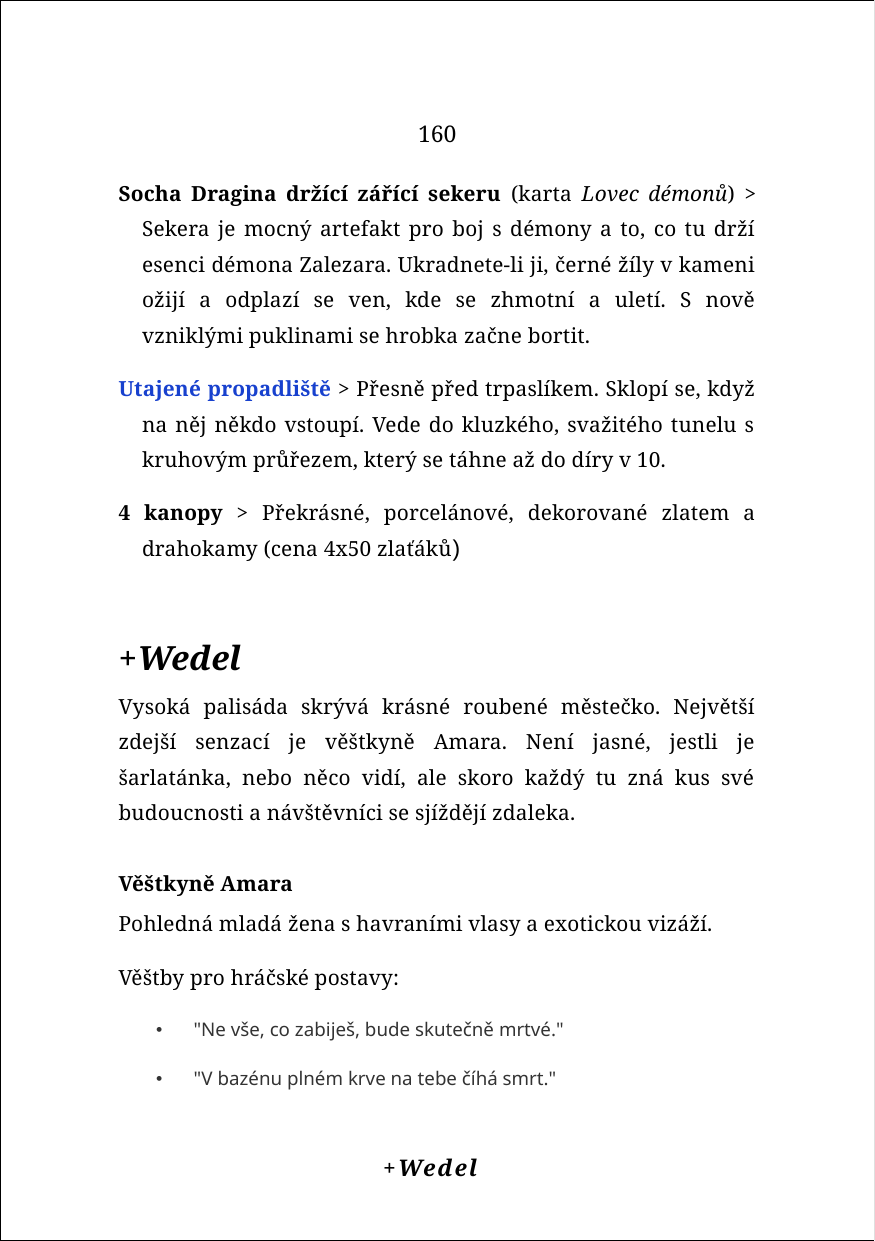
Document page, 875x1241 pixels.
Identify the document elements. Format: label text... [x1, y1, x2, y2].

text Socha Dragina držící zářící sekeru (karta Lovec démonů) > Sekera je mocný artefakt pro boj s démony a to, co tu drží esenci démona Zalezara. Ukradnete-li ji, černé žíly v kameni ožijí a odplazí se ven, kde se zhmotní a uletí. S nově vzniklými puklinami se hrobka začne bortit. [118, 179, 756, 349]
text 4 kanopy > Překrásné, porcelánové, dekorované zlatem a drahokamy (cena 4x50 zlaťáků) [118, 498, 756, 562]
text Vysoká palisáda skrývá krásné roubené městečko. Největší zdejší senzací je věštkyně Amara. Není jasné, jestli je šarlatánka, nebo něco vidí, ale skoro každý tu zná kus své budoucnosti a návštěvníci se sjíždějí zdaleka. [118, 692, 756, 827]
text Utajené propadliště > Přesně před trpaslíkem. Sklopí se, když na něj někdo vstoupí. Vede do kluzkého, svažitého tunelu s kruhovým průřezem, který se táhne až do díry v 10. [118, 374, 756, 474]
subtitle Věštkyně Amara [118, 869, 756, 898]
text Věštby pro hráčské postavy: [118, 963, 756, 991]
subtitle +Wedel [118, 634, 756, 680]
list "V bazénu plném krve na tebe číhá smrt." [156, 1066, 756, 1091]
list "Ne vše, co zabiješ, bude skutečně mrtvé." [156, 1016, 756, 1041]
text Pohledná mladá žena s havraními vlasy a exotickou vizáží. [118, 909, 756, 938]
